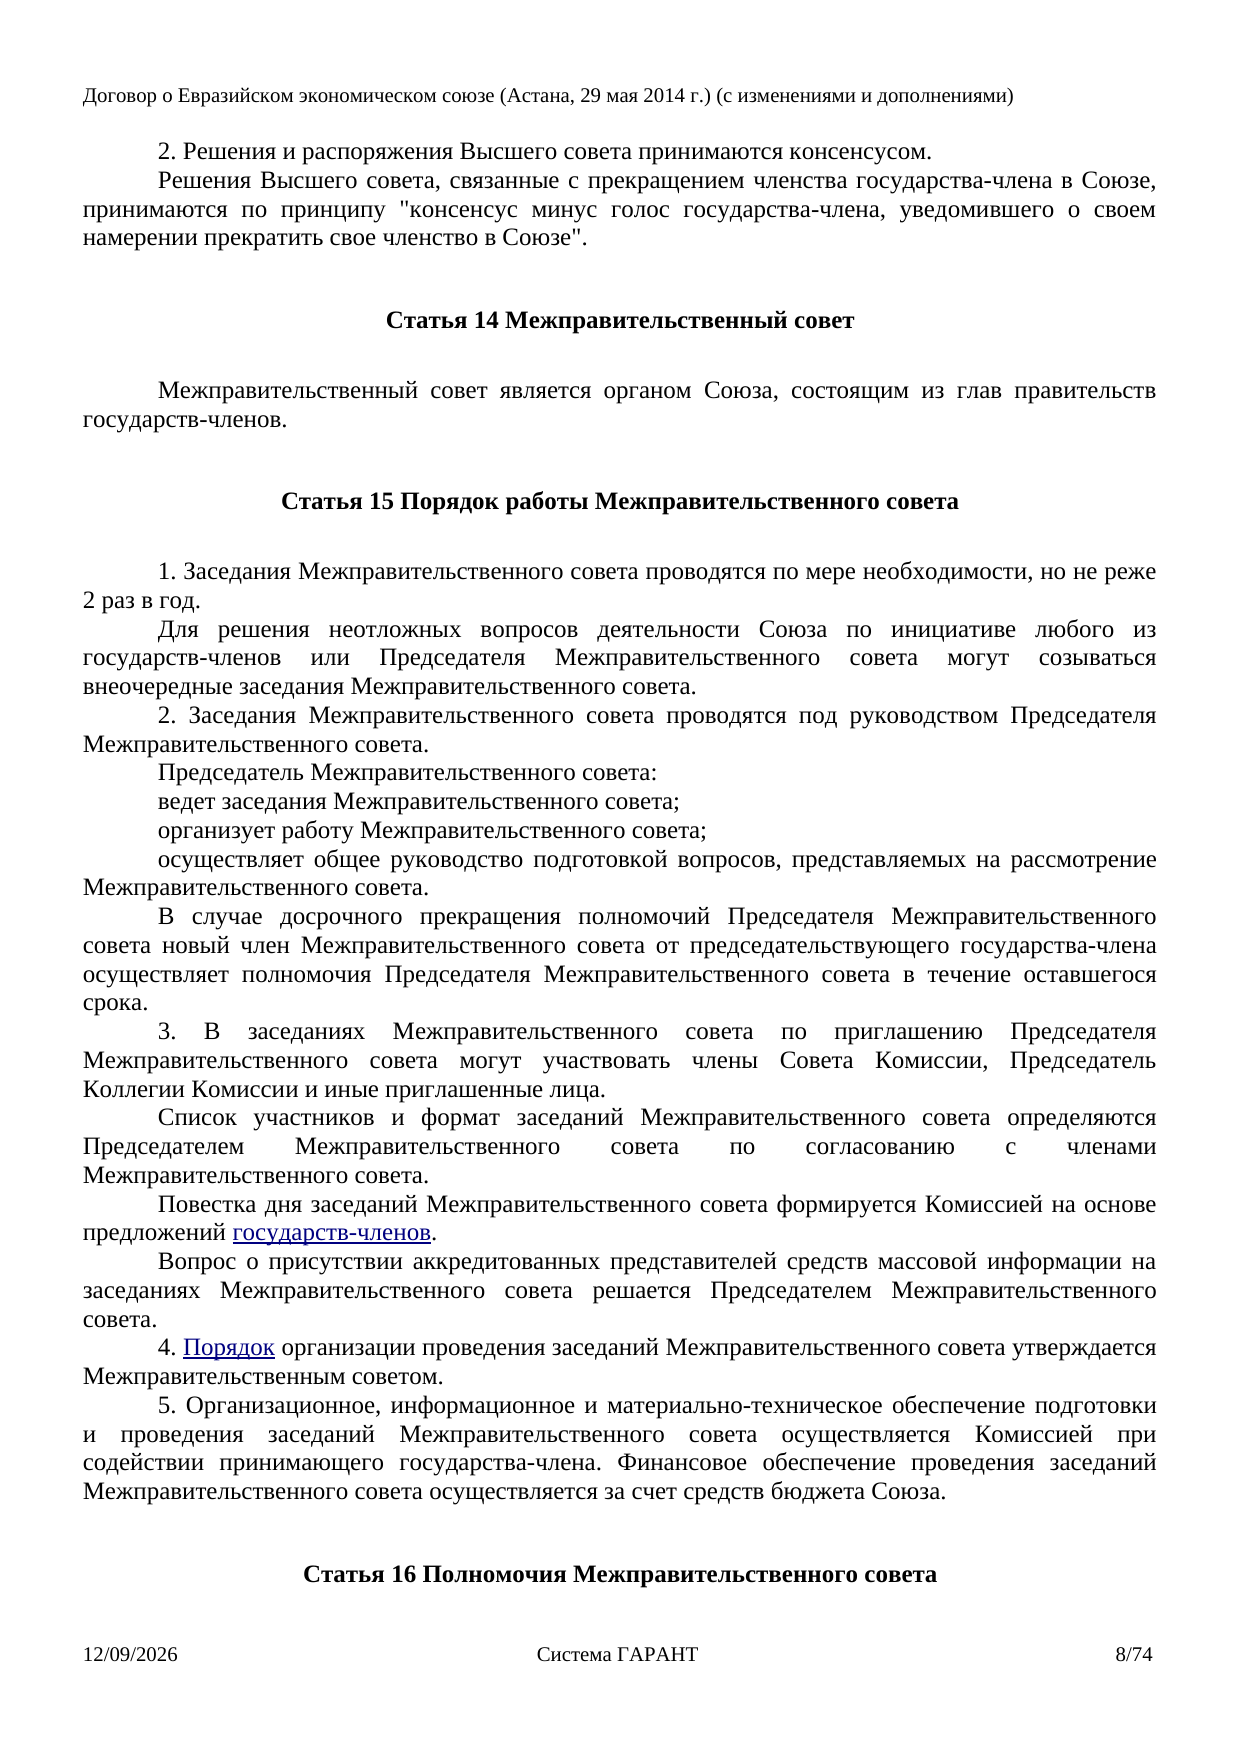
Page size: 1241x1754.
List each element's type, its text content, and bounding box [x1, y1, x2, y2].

text 5. Организационное, информационное и материально-техническое обеспечение подготовки и проведения заседаний Межправительственного совета осуществляется Комиссией при содействии принимающего государства-члена. Финансовое обеспечение проведения заседаний Межправительственного совета осуществляется за счет средств бюджета Союза. [83, 1390, 1157, 1505]
text Список участников и формат заседаний Межправительственного совета определяются Председателем Межправительственного совета по согласованию с членами Межправительственного совета. [83, 1102, 1157, 1189]
subtitle Статья 14 Межправительственный совет [83, 305, 1157, 334]
text Вопрос о присутствии аккредитованных представителей средств массовой информации на заседаниях Межправительственного совета решается Председателем Межправительственного совета. [83, 1246, 1157, 1332]
text осуществляет общее руководство подготовкой вопросов, представляемых на рассмотрение Межправительственного совета. [83, 844, 1157, 901]
text 3. В заседаниях Межправительственного совета по приглашению Председателя Межправительственного совета могут участвовать члены Совета Комиссии, Председатель Коллегии Комиссии и иные приглашенные лица. [83, 1016, 1157, 1102]
text Межправительственный совет является органом Союза, состоящим из глав правительств государств-членов. [83, 375, 1157, 432]
text Решения Высшего совета, связанные с прекращением членства государства-члена в Союзе, принимаются по принципу "консенсус минус голос государства-члена, уведомившего о своем намерении прекратить свое членство в Союзе". [83, 165, 1157, 251]
text Для решения неотложных вопросов деятельности Союза по инициативе любого из государств-членов или Председателя Межправительственного совета могут созываться внеочередные заседания Межправительственного совета. [83, 614, 1157, 700]
subtitle Статья 15 Порядок работы Межправительственного совета [83, 486, 1157, 515]
subtitle Статья 16 Полномочия Межправительственного совета [83, 1559, 1157, 1587]
text 1. Заседания Межправительственного совета проводятся по мере необходимости, но не реже 2 раз в год. [83, 556, 1157, 614]
text организует работу Межправительственного совета; [83, 815, 1157, 844]
text В случае досрочного прекращения полномочий Председателя Межправительственного совета новый член Межправительственного совета от председательствующего государства-члена осуществляет полномочия Председателя Межправительственного совета в течение оставшегося срока. [83, 901, 1157, 1016]
text 2. Заседания Межправительственного совета проводятся под руководством Председателя Межправительственного совета. [83, 700, 1157, 757]
text Председатель Межправительственного совета: [83, 757, 1157, 786]
text ведет заседания Межправительственного совета; [83, 786, 1157, 815]
text 2. Решения и распоряжения Высшего совета принимаются консенсусом. [83, 136, 1157, 165]
text 4. Порядок организации проведения заседаний Межправительственного совета утверждается Межправительственным советом. [83, 1332, 1157, 1390]
text Повестка дня заседаний Межправительственного совета формируется Комиссией на основе предложений государств-членов. [83, 1189, 1157, 1246]
